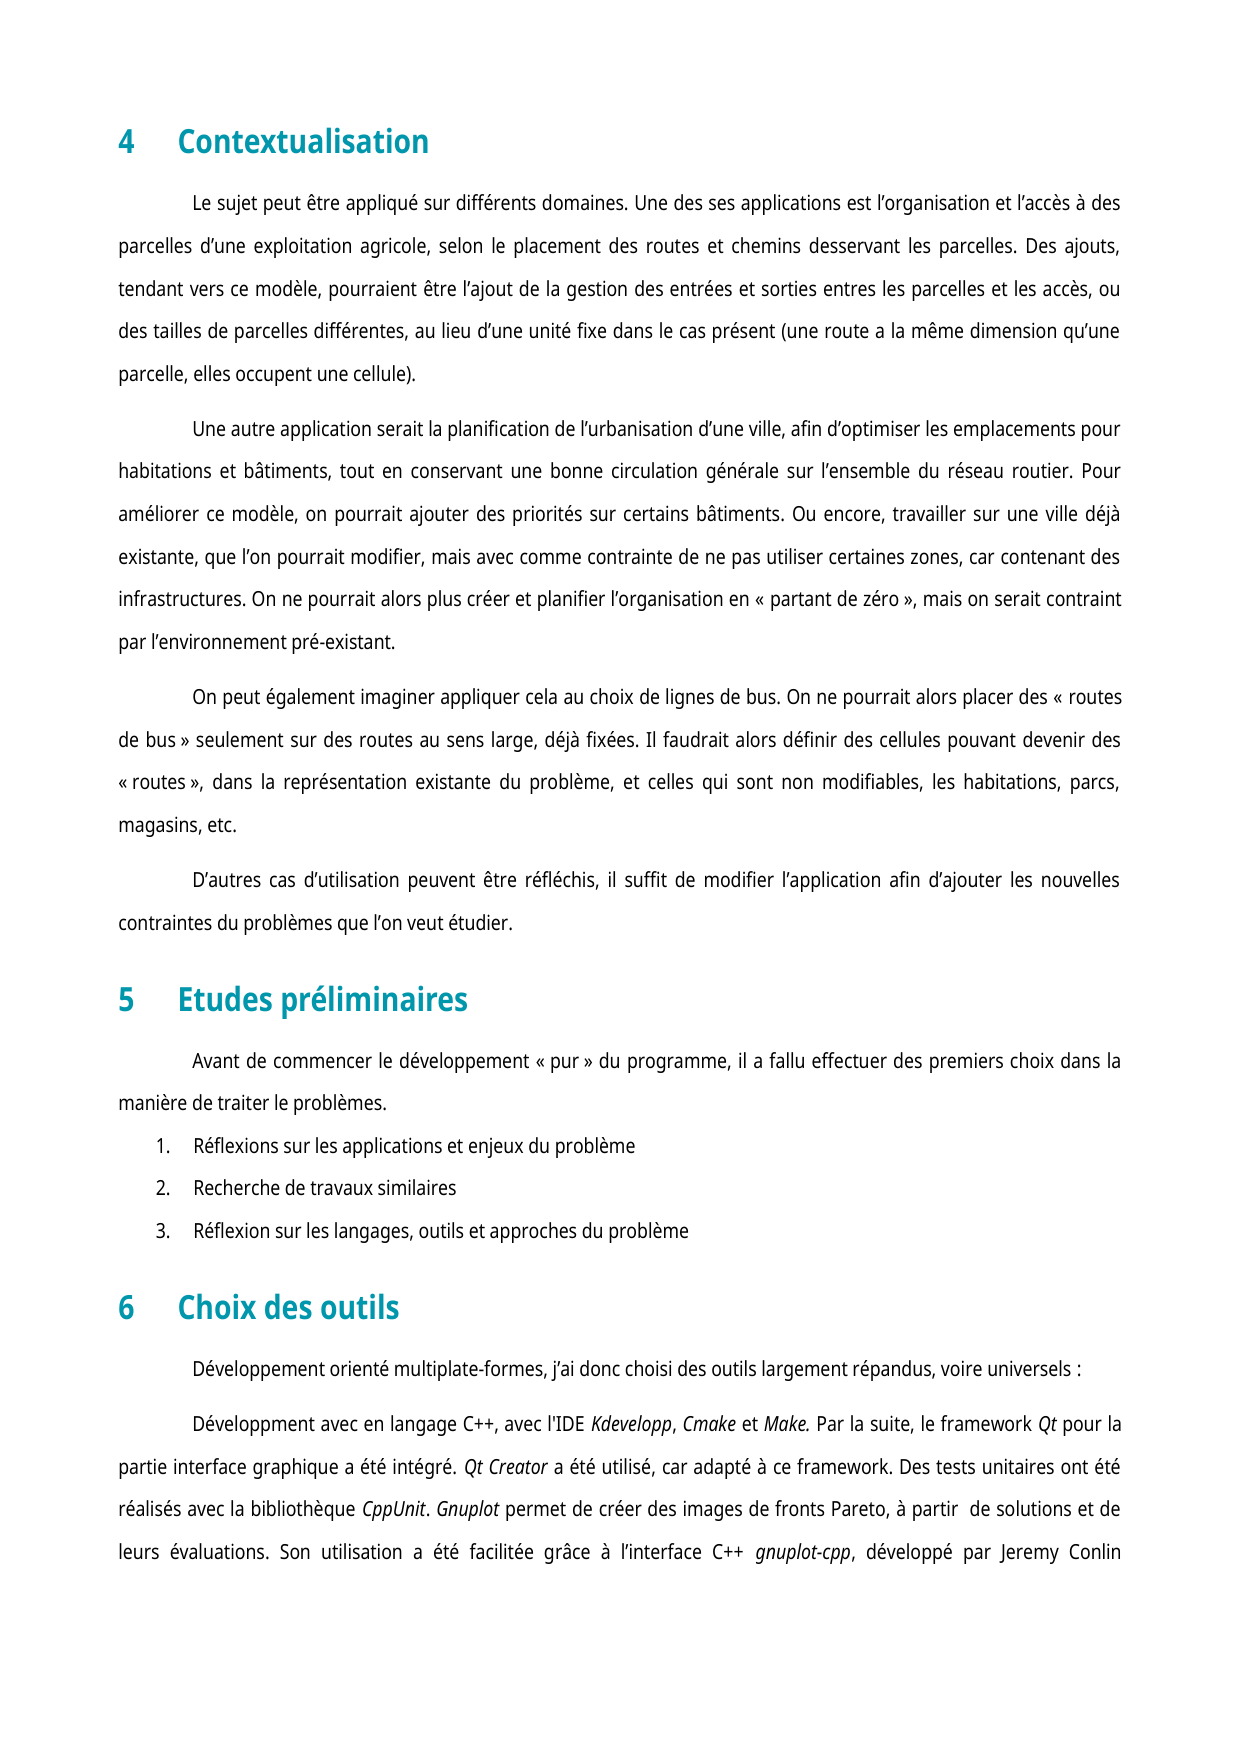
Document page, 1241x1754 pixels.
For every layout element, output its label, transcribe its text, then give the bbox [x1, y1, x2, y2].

list Réflexions sur les applications et enjeux du problème [156, 1131, 1122, 1159]
text Avant de commencer le développement « pur » du programme, il a fallu effectuer des premiers choix dans la manière de traiter le problèmes. [118, 1046, 1122, 1117]
list Recherche de travaux similaires [156, 1173, 1122, 1202]
subtitle Choix des outils [118, 1284, 1122, 1329]
text Développement orienté multiplate-formes, j’ai donc choisi des outils largement répandus, voire universels : [118, 1354, 1122, 1383]
text Une autre application serait la planification de l’urbanisation d’une ville, afin d’optimiser les emplacements pour habitations et bâtiments, tout en conservant une bonne circulation générale sur l’ensemble du réseau routier. Pour améliorer ce modèle, on pourrait ajouter des priorités sur certains bâtiments. Ou encore, travailler sur une ville déjà existante, que l’on pourrait modifier, mais avec comme contrainte de ne pas utiliser certaines zones, car contenant des infrastructures. On ne pourrait alors plus créer et planifier l’organisation en « partant de zéro », mais on serait contraint par l’environnement pré-existant. [118, 414, 1122, 656]
text On peut également imaginer appliquer cela au choix de lignes de bus. On ne pourrait alors placer des « routes de bus » seulement sur des routes au sens large, déjà fixées. Il faudrait alors définir des cellules pouvant devenir des « routes », dans la représentation existante du problème, et celles qui sont non modifiables, les habitations, parcs, magasins, etc. [118, 682, 1122, 838]
subtitle Etudes préliminaires [118, 975, 1122, 1021]
text Le sujet peut être appliqué sur différents domaines. Une des ses applications est l’organisation et l’accès à des parcelles d’une exploitation agricole, selon le placement des routes et chemins desservant les parcelles. Des ajouts, tendant vers ce modèle, pourraient être l’ajout de la gestion des entrées et sorties entres les parcelles et les accès, ou des tailles de parcelles différentes, au lieu d’une unité fixe dans le cas présent (une route a la même dimension qu’une parcelle, elles occupent une cellule). [118, 188, 1122, 387]
text Développment avec en langage C++, avec l'IDE Kdevelopp, Cmake et Make. Par la suite, le framework Qt pour la partie interface graphique a été intégré. Qt Creator a été utilisé, car adapté à ce framework. Des tests unitaires ont été réalisés avec la bibliothèque CppUnit. Gnuplot permet de créer des images de fronts Pareto, à partir de solutions et de leurs évaluations. Son utilisation a été facilitée grâce à l’interface C++ gnuplot-cpp, développé par Jeremy Conlin [118, 1409, 1122, 1566]
subtitle Contextualisation [118, 118, 1122, 163]
list Réflexion sur les langages, outils et approches du problème [156, 1216, 1122, 1244]
text D’autres cas d’utilisation peuvent être réfléchis, il suffit de modifier l’application afin d’ajouter les nouvelles contraintes du problèmes que l’on veut étudier. [118, 865, 1122, 936]
